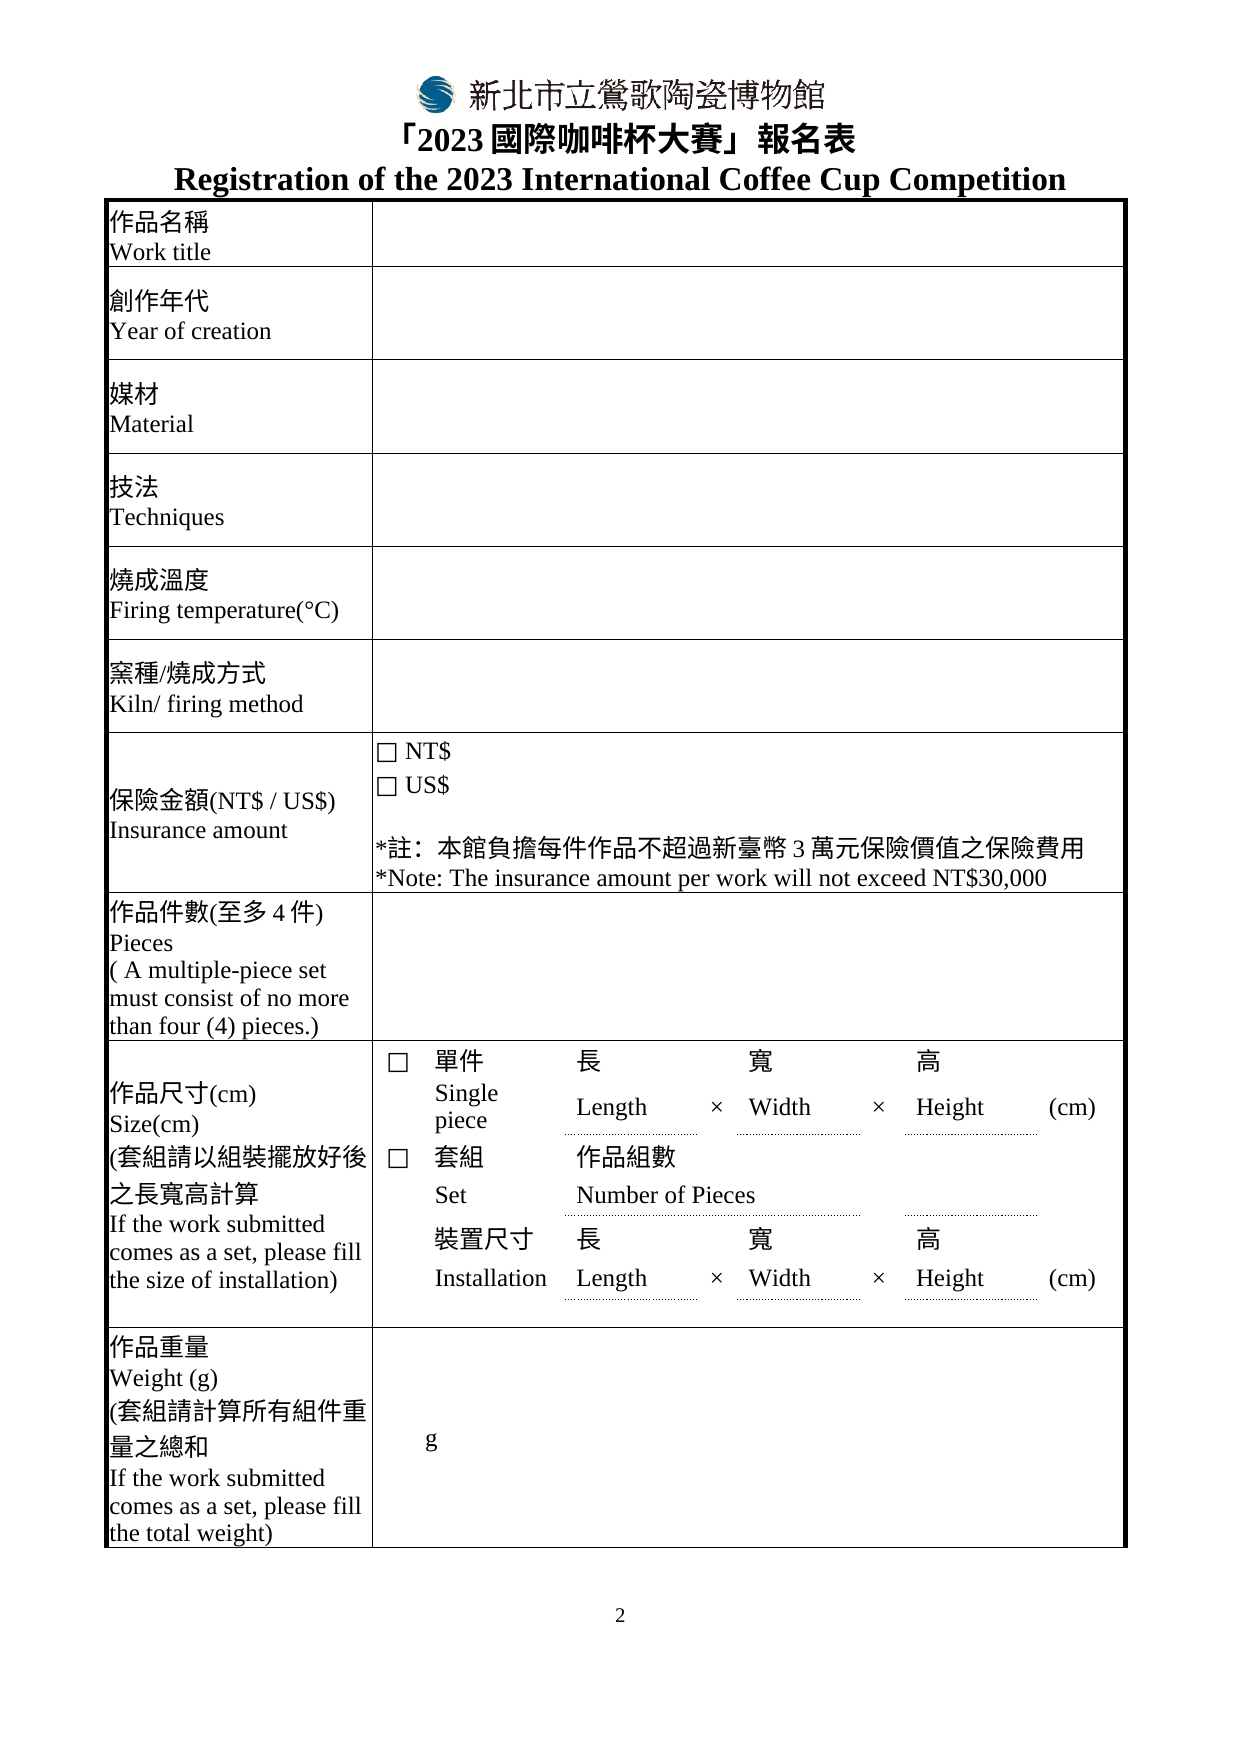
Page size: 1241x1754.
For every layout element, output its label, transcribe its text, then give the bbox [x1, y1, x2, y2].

table_cell Length [565, 1079, 698, 1134]
picture [442, 76, 825, 113]
table_cell □ NT$ □ US$ *註：本館負擔每件作品不超過新臺幣3萬元保險價值之保險費用 *Note: The insurance amount per work will not exceed NT$30,000 [373, 733, 1123, 892]
table_cell Height [905, 1079, 1037, 1134]
table_cell 長 [565, 1215, 698, 1258]
table_cell 保險金額(NT$ / US$) Insurance amount [109, 733, 372, 892]
table_cell × [860, 1258, 904, 1298]
table_cell [905, 1175, 1037, 1215]
table_cell × [698, 1258, 737, 1298]
table_header 寬 [737, 1041, 860, 1079]
table_cell 作品重量 Weight (g) (套組請計算所有組件重量之總和 If the work submitted comes as a set, please fill the total weight) [109, 1328, 372, 1547]
table_cell [375, 1258, 423, 1298]
table_cell (cm) [1038, 1258, 1123, 1298]
table_cell g [373, 1328, 1123, 1547]
table_header 高 [905, 1041, 1037, 1079]
table_cell 燒成溫度 Firing temperature(°C) [109, 547, 372, 639]
table_cell [375, 1215, 423, 1258]
table_cell 高 [905, 1215, 1037, 1258]
picture [416, 76, 429, 113]
table_header [860, 1041, 904, 1079]
table_cell [860, 1134, 904, 1175]
table_cell [905, 1134, 1037, 1175]
table_cell (cm) [1038, 1079, 1123, 1134]
table_cell 作品尺寸(cm) Size(cm) (套組請以組裝擺放好後之長寬高計算 If the work submitted comes as a set, please fill the size of installation) [109, 1041, 372, 1327]
table_cell Single piece [423, 1079, 565, 1134]
table_header □ [375, 1041, 423, 1079]
table_cell Installation [423, 1258, 565, 1298]
table_cell Height [905, 1258, 1037, 1298]
table_cell Length [565, 1258, 698, 1298]
table_header 單件 [423, 1041, 565, 1079]
table_cell 創作年代 Year of creation [109, 267, 372, 359]
table_header 作品名稱 Work title [109, 202, 372, 266]
table_cell [373, 547, 1123, 639]
table_cell [1038, 1134, 1123, 1175]
table_cell [1038, 1215, 1123, 1258]
table_cell [373, 893, 1123, 1040]
table_cell [860, 1215, 904, 1258]
table_cell [373, 640, 1123, 732]
table_cell Set [423, 1175, 565, 1215]
table_cell × [860, 1079, 904, 1134]
table_cell [375, 1079, 423, 1134]
table_header [373, 202, 1123, 266]
table_cell 窯種/燒成方式 Kiln/ firing method [109, 640, 372, 732]
table_cell [737, 1134, 860, 1175]
table_cell 作品組數 [565, 1134, 698, 1175]
table_header 長 [565, 1041, 698, 1079]
table_cell [375, 1175, 423, 1215]
table_cell [698, 1134, 737, 1175]
table_cell [373, 360, 1123, 452]
table_cell Width [737, 1079, 860, 1134]
table_cell × [698, 1079, 737, 1134]
table_cell [698, 1215, 737, 1258]
table_cell □ [375, 1134, 423, 1175]
table_cell 裝置尺寸 [423, 1215, 565, 1258]
table_cell Width [737, 1258, 860, 1298]
table_cell [373, 267, 1123, 359]
table_cell [373, 454, 1123, 546]
table_cell [373, 1041, 1123, 1327]
table_cell 作品件數(至多4件) Pieces ( A multiple-piece set must consist of no more than four (4) pieces.) [109, 893, 372, 1040]
table_cell Number of Pieces [565, 1175, 860, 1215]
table_cell 技法 Techniques [109, 454, 372, 546]
table_header [1038, 1041, 1123, 1079]
table_cell 套組 [423, 1134, 565, 1175]
table_cell 媒材 Material [109, 360, 372, 452]
table_cell [860, 1175, 904, 1215]
table_cell 寬 [737, 1215, 860, 1258]
table_cell [1038, 1175, 1123, 1215]
table_header [698, 1041, 737, 1079]
